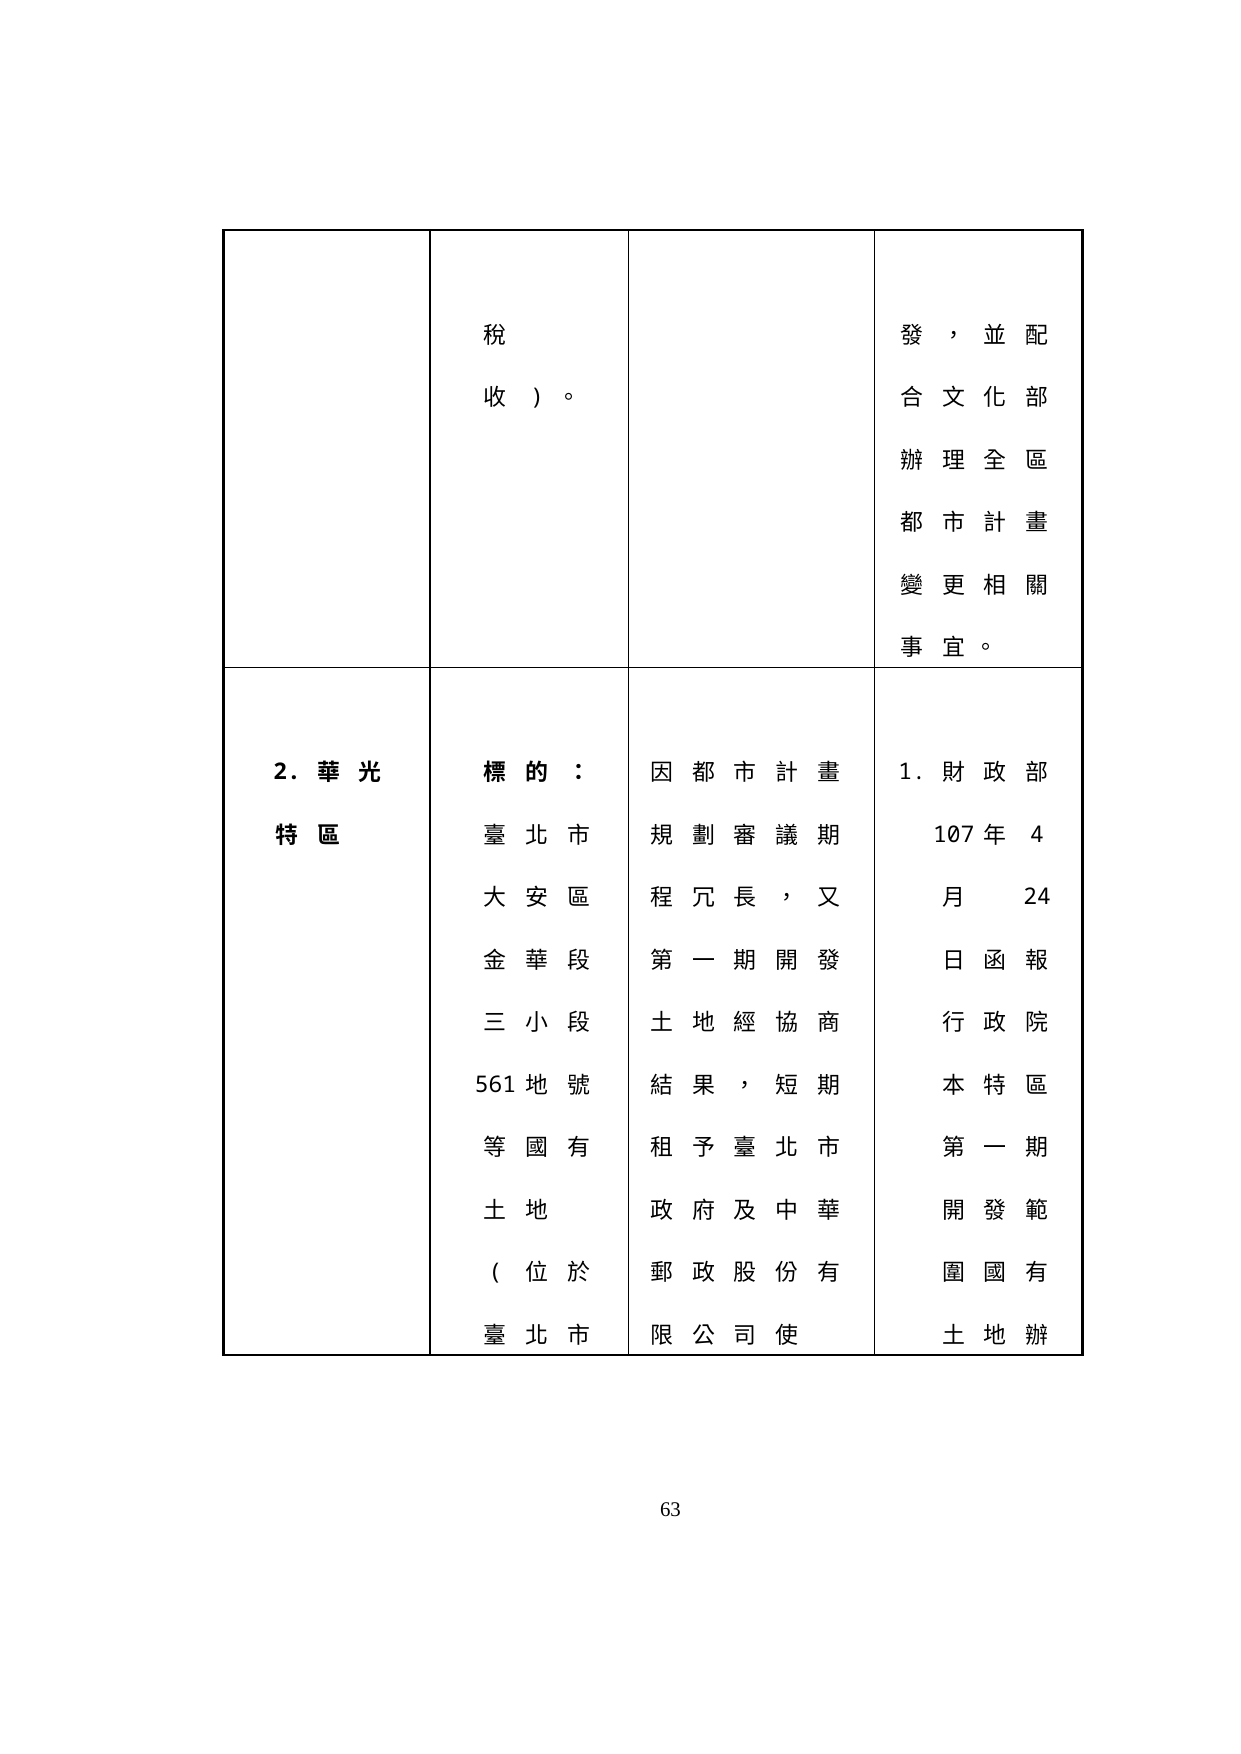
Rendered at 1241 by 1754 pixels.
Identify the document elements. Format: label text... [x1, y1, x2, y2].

table_cell 1.財政部107年4月 24日函報行政院本特區第一期開發範圍國有土地辦 [875, 668, 1081, 1354]
table_cell 稅收)。 [431, 231, 628, 667]
table_cell [225, 231, 429, 667]
table_cell 標的：臺北市大安區金華段三小段561地號等國有土地(位於臺北市 [431, 668, 628, 1354]
table_cell 因都市計畫規劃審議期程冗長，又第一期開發土地經協商結果，短期租予臺北市政府及中華郵政股份有限公司使 [629, 668, 874, 1354]
table_cell 發，並配合文化部辦理全區都市計畫變更相關事宜。 [875, 231, 1081, 667]
table_cell [629, 231, 874, 667]
table_cell 2.華光特區 [225, 668, 429, 1354]
